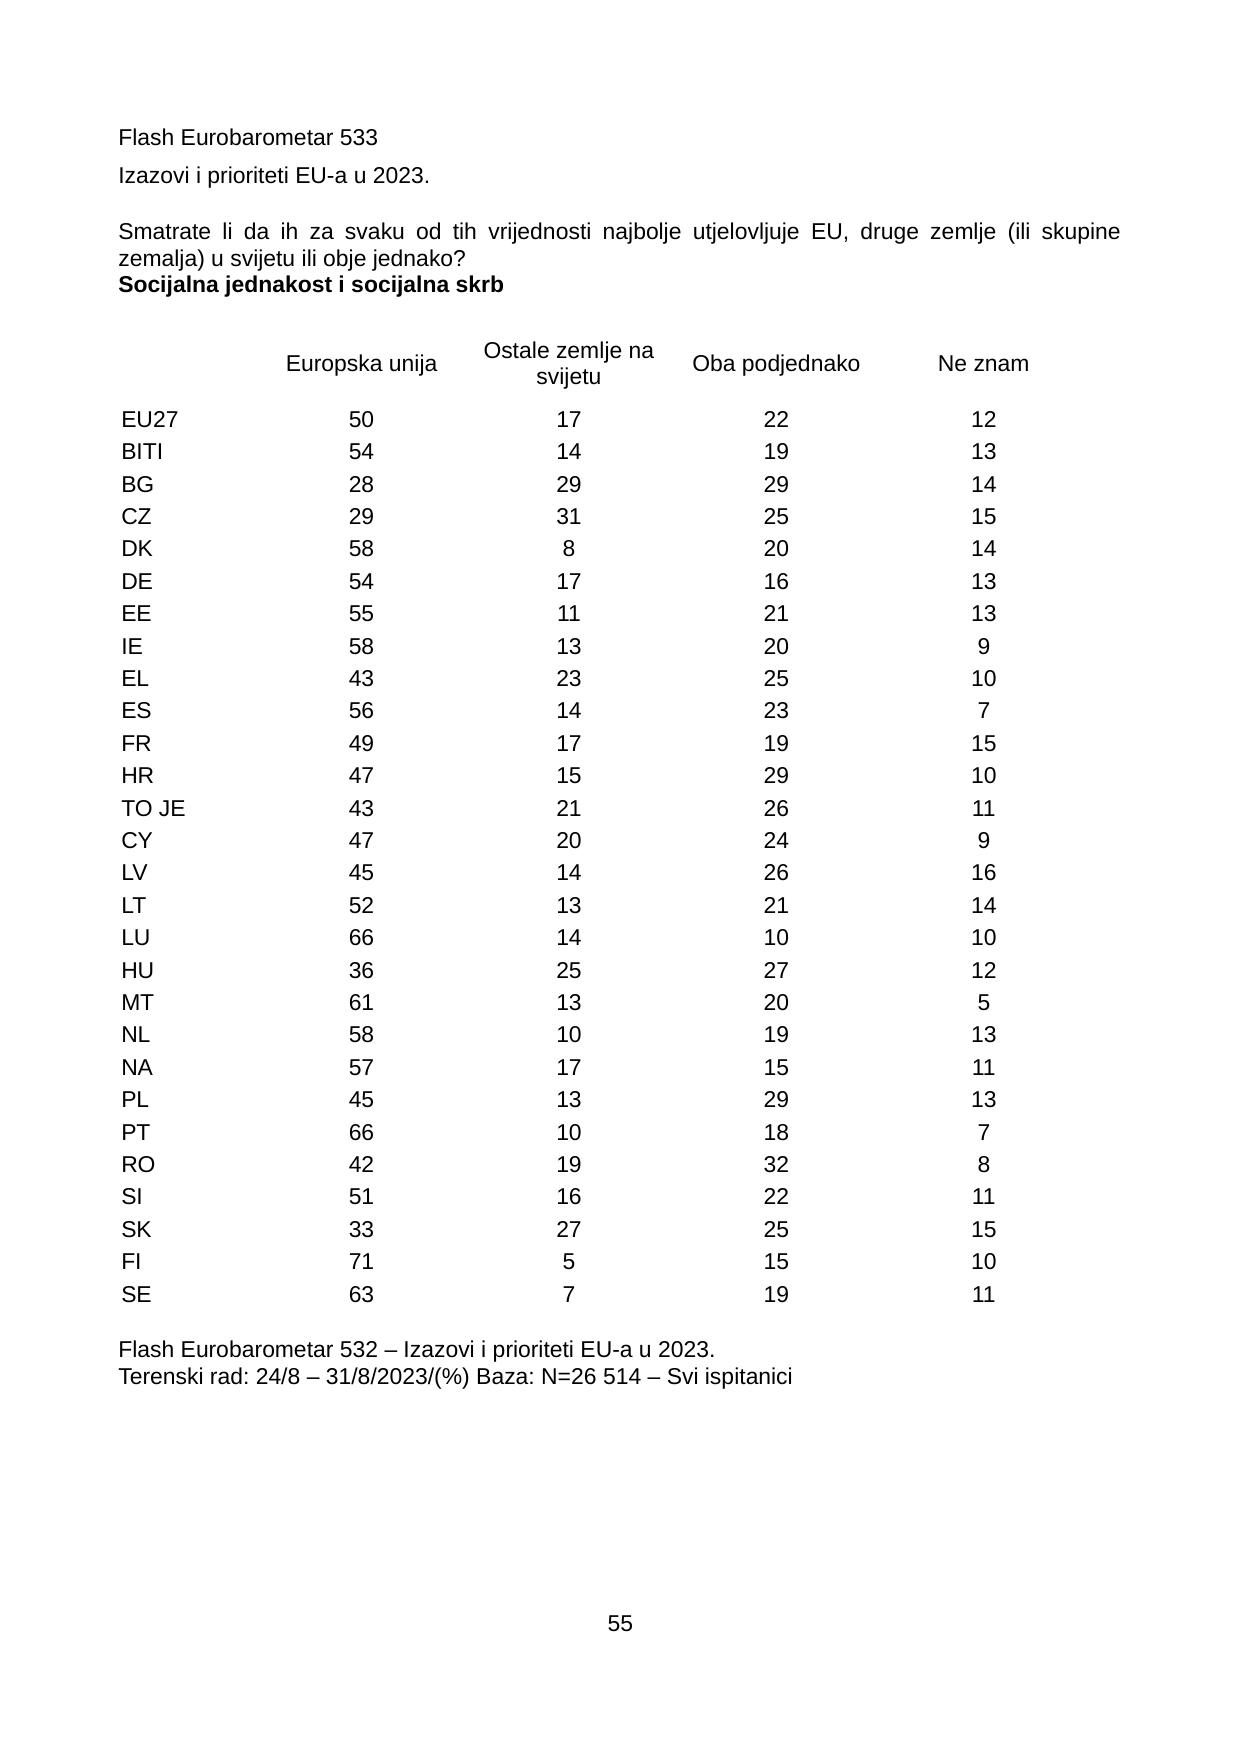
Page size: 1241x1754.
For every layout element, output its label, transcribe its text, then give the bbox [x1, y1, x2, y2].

table_cell 13 [465, 1083, 672, 1116]
table_cell 7 [880, 694, 1087, 727]
table_cell 45 [258, 856, 465, 889]
table_cell 20 [673, 986, 880, 1018]
table_cell PT [118, 1116, 258, 1148]
table_cell 17 [465, 727, 672, 759]
table_cell 19 [673, 435, 880, 468]
table_cell 20 [465, 824, 672, 856]
table_cell BG [118, 468, 258, 500]
table_cell MT [118, 986, 258, 1018]
table_cell 26 [673, 856, 880, 889]
table_cell 66 [258, 921, 465, 953]
table_cell 11 [880, 1180, 1087, 1213]
table_cell 11 [880, 1051, 1087, 1083]
table_cell 28 [258, 468, 465, 500]
table_cell 24 [673, 824, 880, 856]
table_cell DE [118, 565, 258, 597]
table_cell 14 [465, 435, 672, 468]
table_cell 47 [258, 824, 465, 856]
table_header Europska unija [258, 324, 465, 403]
table_cell 21 [673, 889, 880, 921]
text Smatrate li da ih za svaku od tih vrijednosti najbolje utjelovljuje EU, druge zemlje (ili skupine zemalja) u svijetu ili obje jednako? [118, 218, 1122, 271]
table_cell 23 [465, 662, 672, 694]
table_cell 16 [673, 565, 880, 597]
table_cell 61 [258, 986, 465, 1018]
table_cell 13 [465, 889, 672, 921]
table_cell 14 [880, 468, 1087, 500]
table_cell 13 [880, 1083, 1087, 1116]
table_cell 17 [465, 565, 672, 597]
table_cell 29 [258, 500, 465, 532]
table_cell 11 [880, 792, 1087, 824]
table_cell 19 [673, 1018, 880, 1051]
table_cell IE [118, 630, 258, 662]
table_cell 10 [880, 1245, 1087, 1277]
table_cell 10 [880, 759, 1087, 792]
table_cell 57 [258, 1051, 465, 1083]
table_cell 47 [258, 759, 465, 792]
table_cell 58 [258, 630, 465, 662]
table_cell 10 [465, 1116, 672, 1148]
text Flash Eurobarometar 532 – Izazovi i prioriteti EU-a u 2023. [118, 1336, 1122, 1363]
table_cell 10 [465, 1018, 672, 1051]
table_header [118, 324, 258, 403]
table_cell 14 [880, 889, 1087, 921]
table_cell 42 [258, 1148, 465, 1180]
table_cell 5 [880, 986, 1087, 1018]
table_cell 29 [673, 468, 880, 500]
table_cell SE [118, 1278, 258, 1310]
table_cell 21 [673, 597, 880, 629]
table_cell EL [118, 662, 258, 694]
table_cell FR [118, 727, 258, 759]
table_cell 5 [465, 1245, 672, 1277]
table_cell 13 [880, 597, 1087, 629]
table_cell 58 [258, 533, 465, 565]
table_cell EE [118, 597, 258, 629]
table_cell BITI [118, 435, 258, 468]
table_cell 29 [465, 468, 672, 500]
table_cell 16 [880, 856, 1087, 889]
table_cell RO [118, 1148, 258, 1180]
table_cell 66 [258, 1116, 465, 1148]
table_cell 22 [673, 1180, 880, 1213]
table_cell LT [118, 889, 258, 921]
table_cell 55 [258, 597, 465, 629]
table_cell ES [118, 694, 258, 727]
table_cell 31 [465, 500, 672, 532]
table_cell 54 [258, 435, 465, 468]
table_cell 17 [465, 1051, 672, 1083]
table_cell 18 [673, 1116, 880, 1148]
table_cell 25 [465, 954, 672, 986]
table_cell CY [118, 824, 258, 856]
table_cell 36 [258, 954, 465, 986]
table_cell 15 [673, 1245, 880, 1277]
table_cell CZ [118, 500, 258, 532]
table_cell DK [118, 533, 258, 565]
table_cell 11 [465, 597, 672, 629]
table_cell 13 [465, 630, 672, 662]
table_cell 14 [465, 921, 672, 953]
table_cell TO JE [118, 792, 258, 824]
table_cell SK [118, 1213, 258, 1245]
table_cell 63 [258, 1278, 465, 1310]
table_cell 25 [673, 662, 880, 694]
table_cell 12 [880, 954, 1087, 986]
table_cell 22 [673, 403, 880, 435]
table_cell 27 [465, 1213, 672, 1245]
text Terenski rad: 24/8 – 31/8/2023/(%) Baza: N=26 514 – Svi ispitanici [118, 1363, 1122, 1389]
table_cell 32 [673, 1148, 880, 1180]
table_cell 15 [880, 727, 1087, 759]
table_cell 10 [673, 921, 880, 953]
table_cell 17 [465, 403, 672, 435]
table_cell 25 [673, 1213, 880, 1245]
table_cell 33 [258, 1213, 465, 1245]
table_cell 8 [880, 1148, 1087, 1180]
table_cell 11 [880, 1278, 1087, 1310]
table_cell 50 [258, 403, 465, 435]
table_cell 13 [880, 565, 1087, 597]
table_cell HR [118, 759, 258, 792]
table_cell 15 [465, 759, 672, 792]
table_cell 20 [673, 533, 880, 565]
table_cell 49 [258, 727, 465, 759]
table_cell 7 [465, 1278, 672, 1310]
table_cell 45 [258, 1083, 465, 1116]
table_cell 58 [258, 1018, 465, 1051]
table_cell 26 [673, 792, 880, 824]
table_cell PL [118, 1083, 258, 1116]
table_cell 10 [880, 662, 1087, 694]
table_cell 7 [880, 1116, 1087, 1148]
table_cell 20 [673, 630, 880, 662]
table_cell 43 [258, 662, 465, 694]
table_cell FI [118, 1245, 258, 1277]
table_cell 71 [258, 1245, 465, 1277]
table_cell 15 [880, 500, 1087, 532]
table_cell 13 [880, 1018, 1087, 1051]
table_cell 14 [880, 533, 1087, 565]
table_header Ne znam [880, 324, 1087, 403]
table_cell 25 [673, 500, 880, 532]
table_cell HU [118, 954, 258, 986]
table_cell 9 [880, 824, 1087, 856]
table_cell 19 [673, 1278, 880, 1310]
table_cell 51 [258, 1180, 465, 1213]
table_cell LV [118, 856, 258, 889]
table_cell SI [118, 1180, 258, 1213]
table_cell 29 [673, 1083, 880, 1116]
table_cell 19 [465, 1148, 672, 1180]
table_cell 9 [880, 630, 1087, 662]
table_cell 15 [880, 1213, 1087, 1245]
table_header Ostale zemlje na svijetu [465, 324, 672, 403]
table_cell 13 [880, 435, 1087, 468]
table_cell 13 [465, 986, 672, 1018]
table_cell 54 [258, 565, 465, 597]
table_cell NA [118, 1051, 258, 1083]
table_cell 8 [465, 533, 672, 565]
table_cell LU [118, 921, 258, 953]
table_cell 21 [465, 792, 672, 824]
table_cell 43 [258, 792, 465, 824]
table_cell 56 [258, 694, 465, 727]
table_cell NL [118, 1018, 258, 1051]
table_cell 23 [673, 694, 880, 727]
table_cell 14 [465, 694, 672, 727]
table_cell 52 [258, 889, 465, 921]
text Socijalna jednakost i socijalna skrb [118, 271, 1122, 297]
table_cell EU27 [118, 403, 258, 435]
table_cell 27 [673, 954, 880, 986]
table_header Oba podjednako [673, 324, 880, 403]
table_cell 29 [673, 759, 880, 792]
table_cell 12 [880, 403, 1087, 435]
table_cell 16 [465, 1180, 672, 1213]
table_cell 19 [673, 727, 880, 759]
table_cell 10 [880, 921, 1087, 953]
table_cell 15 [673, 1051, 880, 1083]
table_cell 14 [465, 856, 672, 889]
